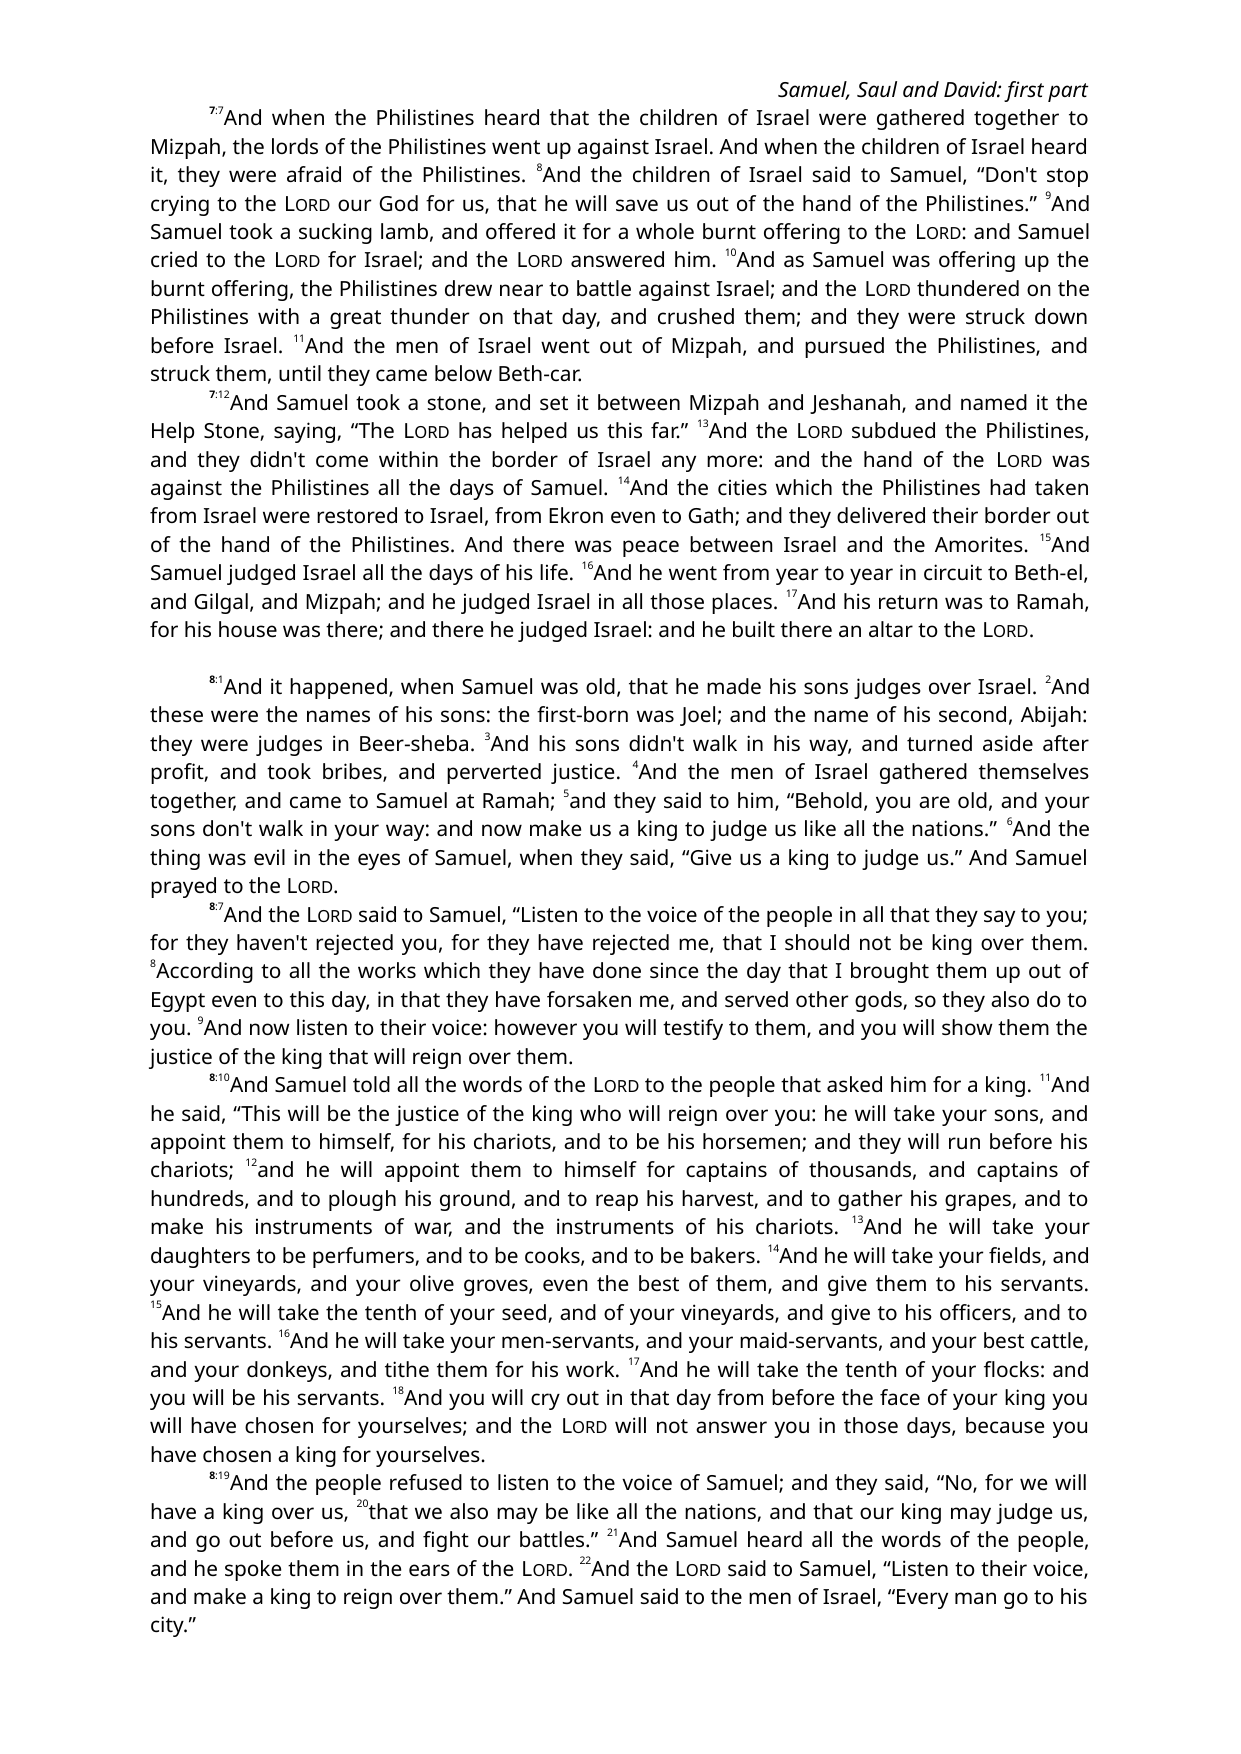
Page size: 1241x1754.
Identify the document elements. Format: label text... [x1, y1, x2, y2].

text 8:19And the people refused to listen to the voice of Samuel; and they said, “No, for we will have a king over us, 20that we also may be like all the nations, and that our king may judge us, and go out before us, and fight our battles.” 21And Samuel heard all the words of the people, and he spoke them in the ears of the Lord. 22And the Lord said to Samuel, “Listen to their voice, and make a king to reign over them.” And Samuel said to the men of Israel, “Every man go to his city.” [150, 1468, 1090, 1639]
text 8:10And Samuel told all the words of the Lord to the people that asked him for a king. 11And he said, “This will be the justice of the king who will reign over you: he will take your sons, and appoint them to himself, for his chariots, and to be his horsemen; and they will run before his chariots; 12and he will appoint them to himself for captains of thousands, and captains of hundreds, and to plough his ground, and to reap his harvest, and to gather his grapes, and to make his instruments of war, and the instruments of his chariots. 13And he will take your daughters to be perfumers, and to be cooks, and to be bakers. 14And he will take your fields, and your vineyards, and your olive groves, even the best of them, and give them to his servants. 15And he will take the tenth of your seed, and of your vineyards, and give to his officers, and to his servants. 16And he will take your men-servants, and your maid-servants, and your best cattle, and your donkeys, and tithe them for his work. 17And he will take the tenth of your flocks: and you will be his servants. 18And you will cry out in that day from before the face of your king you will have chosen for yourselves; and the Lord will not answer you in those days, because you have chosen a king for yourselves. [150, 1070, 1090, 1468]
text 7:7And when the Philistines heard that the children of Israel were gathered together to Mizpah, the lords of the Philistines went up against Israel. And when the children of Israel heard it, they were afraid of the Philistines. 8And the children of Israel said to Samuel, “Don't stop crying to the Lord our God for us, that he will save us out of the hand of the Philistines.” 9And Samuel took a sucking lamb, and offered it for a whole burnt offering to the Lord: and Samuel cried to the Lord for Israel; and the Lord answered him. 10And as Samuel was offering up the burnt offering, the Philistines drew near to battle against Israel; and the Lord thundered on the Philistines with a great thunder on that day, and crushed them; and they were struck down before Israel. 11And the men of Israel went out of Mizpah, and pursued the Philistines, and struck them, until they came below Beth-car. [150, 103, 1090, 388]
text 8:1And it happened, when Samuel was old, that he made his sons judges over Israel. 2And these were the names of his sons: the first-born was Joel; and the name of his second, Abijah: they were judges in Beer-sheba. 3And his sons didn't walk in his way, and turned aside after profit, and took bribes, and perverted justice. 4And the men of Israel gathered themselves together, and came to Samuel at Ramah; 5and they said to him, “Behold, you are old, and your sons don't walk in your way: and now make us a king to judge us like all the nations.” 6And the thing was evil in the eyes of Samuel, when they said, “Give us a king to judge us.” And Samuel prayed to the Lord. [150, 672, 1090, 900]
text 8:7And the Lord said to Samuel, “Listen to the voice of the people in all that they say to you; for they haven't rejected you, for they have rejected me, that I should not be king over them. 8According to all the works which they have done since the day that I brought them up out of Egypt even to this day, in that they have forsaken me, and served other gods, so they also do to you. 9And now listen to their voice: however you will testify to them, and you will show them the justice of the king that will reign over them. [150, 900, 1090, 1070]
text 7:12And Samuel took a stone, and set it between Mizpah and Jeshanah, and named it the Help Stone, saying, “The Lord has helped us this far.” 13And the Lord subdued the Philistines, and they didn't come within the border of Israel any more: and the hand of the Lord was against the Philistines all the days of Samuel. 14And the cities which the Philistines had taken from Israel were restored to Israel, from Ekron even to Gath; and they delivered their border out of the hand of the Philistines. And there was peace between Israel and the Amorites. 15And Samuel judged Israel all the days of his life. 16And he went from year to year in circuit to Beth-el, and Gilgal, and Mizpah; and he judged Israel in all those places. 17And his return was to Ramah, for his house was there; and there he judged Israel: and he built there an altar to the Lord. [150, 388, 1090, 644]
